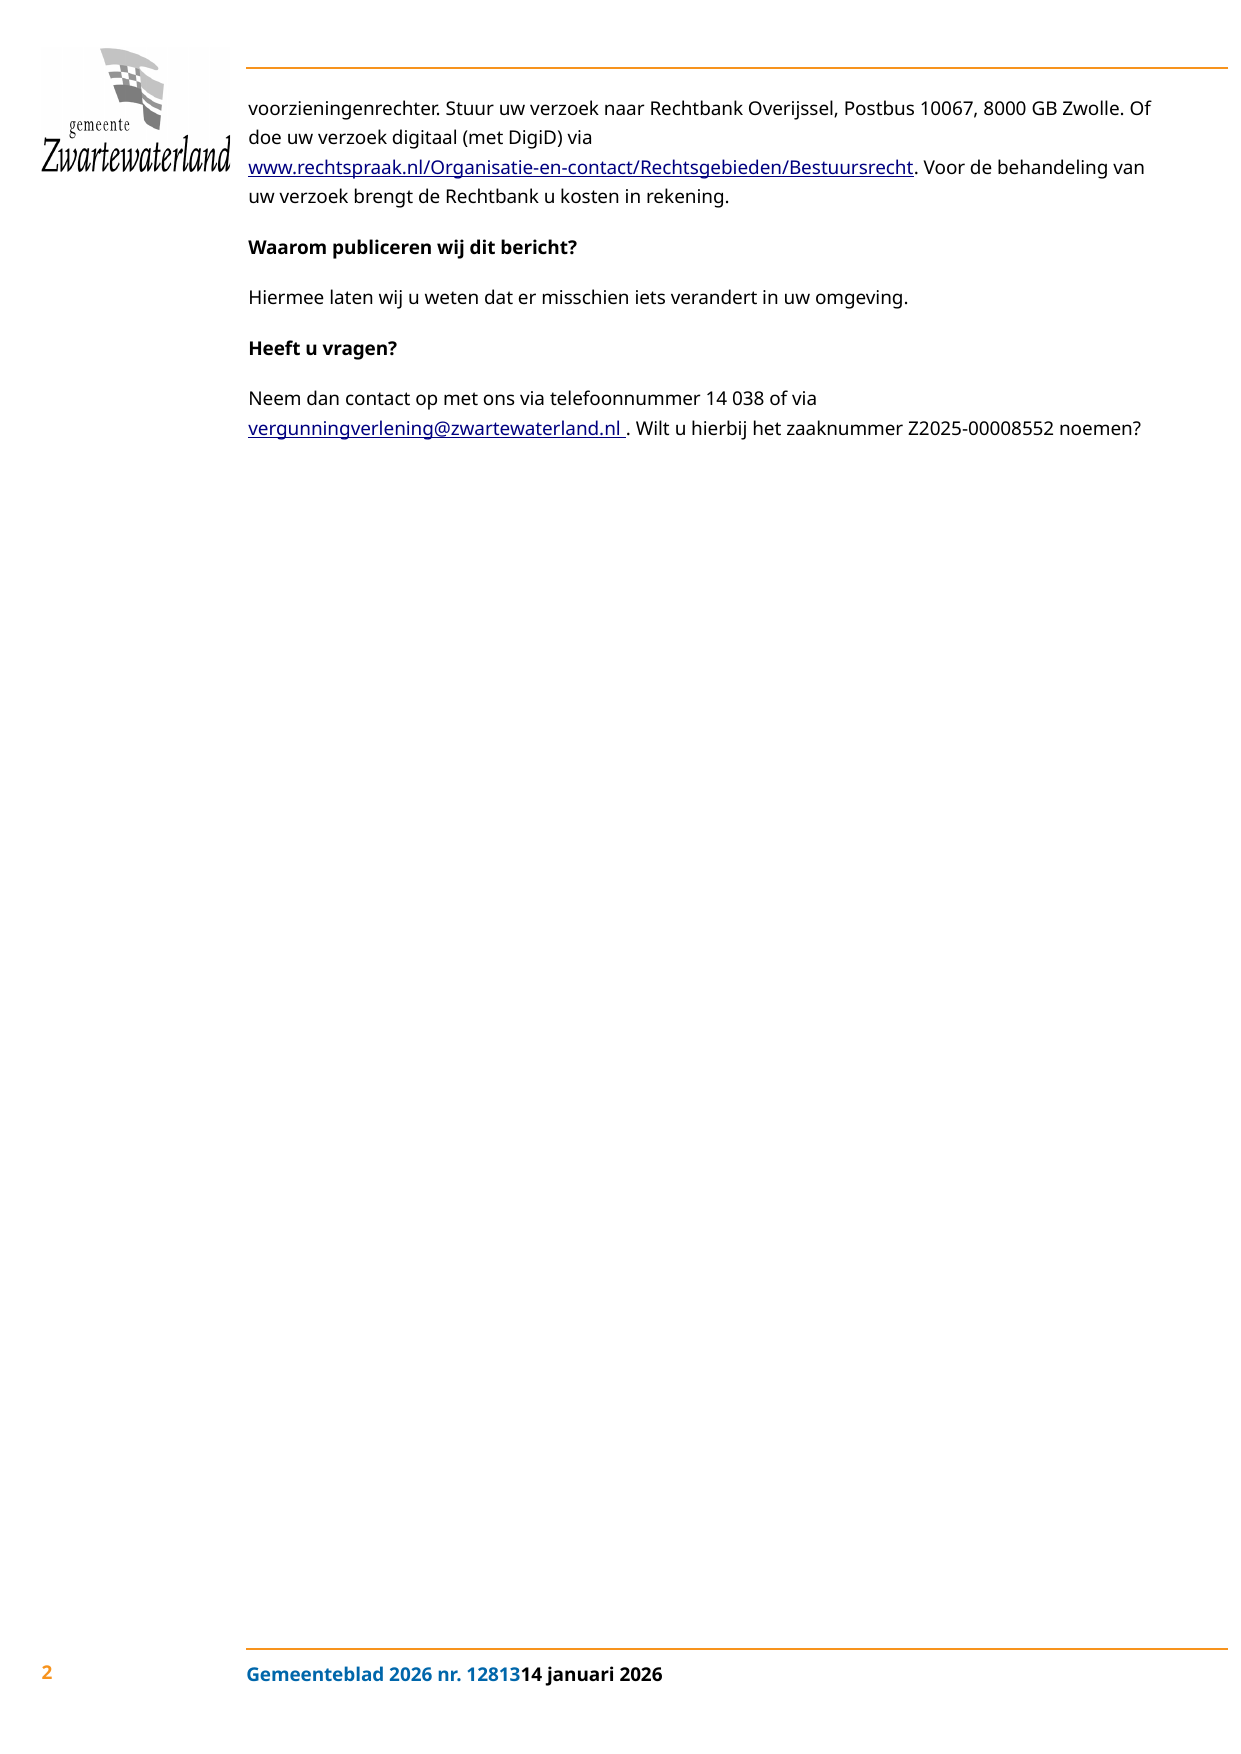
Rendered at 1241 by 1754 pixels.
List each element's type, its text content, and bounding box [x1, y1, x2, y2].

picture [41, 47, 231, 172]
text voorzieningenrechter. Stuur uw verzoek naar Rechtbank Overijssel, Postbus 10067, 8000 GB Zwolle. Of doe uw verzoek digitaal (met DigiD) via www.rechtspraak.nl/Organisatie-en-contact/Rechtsgebieden/Bestuursrecht. Voor de behandeling van uw verzoek brengt de Rechtbank u kosten in rekening. [248, 95, 1152, 209]
text Heeft u vragen? [248, 335, 1152, 361]
text Hiermee laten wij u weten dat er misschien iets verandert in uw omgeving. [248, 284, 1152, 310]
text Neem dan contact op met ons via telefoonnummer 14 038 of via vergunningverlening@zwartewaterland.nl . Wilt u hierbij het zaaknummer Z2025-00008552 noemen? [248, 385, 1152, 441]
text Waarom publiceren wij dit bericht? [248, 234, 1152, 260]
